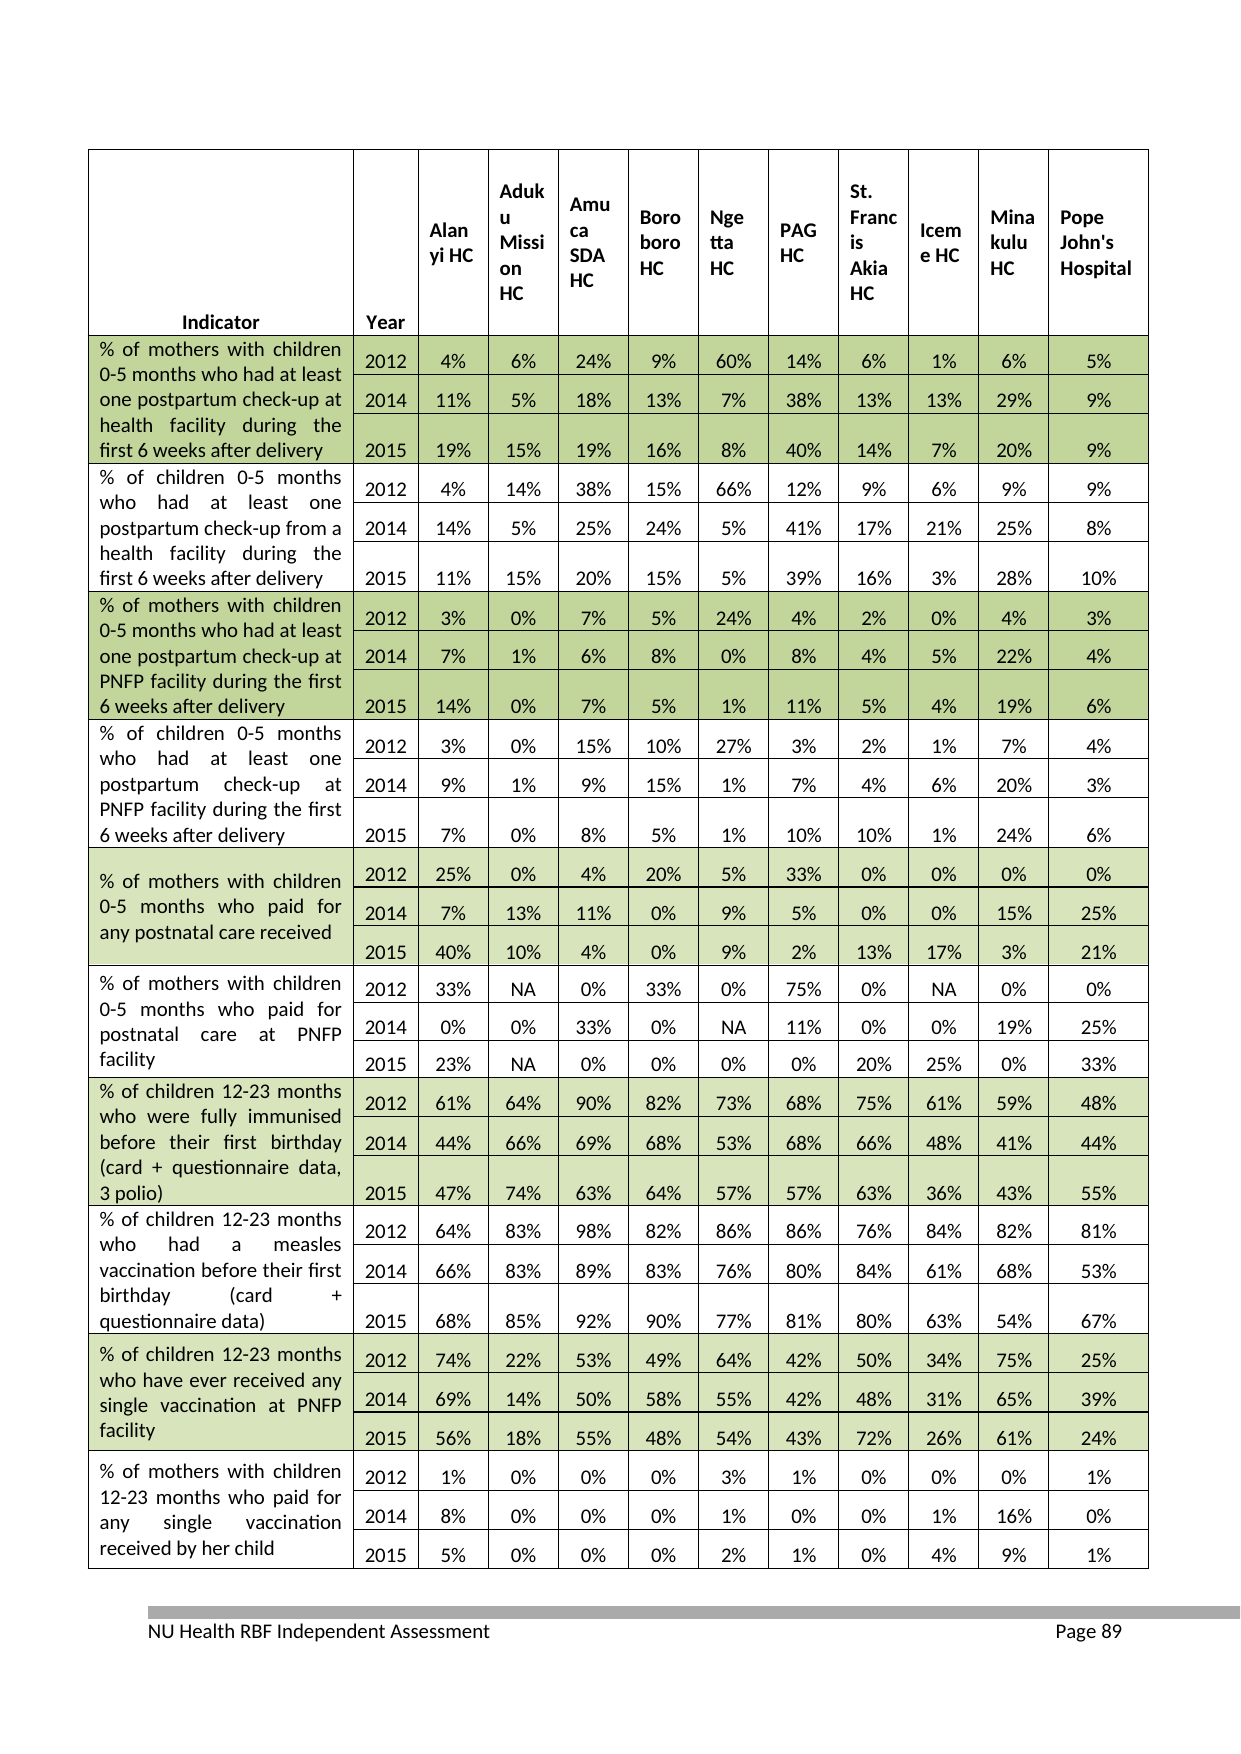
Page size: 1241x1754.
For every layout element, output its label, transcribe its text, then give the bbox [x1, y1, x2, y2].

table_cell % of mothers with children 0-5 months who had at least one postpartum check-up at health facility during the first 6 weeks after delivery [89, 336, 353, 463]
table_cell 10% [1049, 542, 1148, 591]
table_cell 8% [629, 631, 698, 669]
table_cell 0% [629, 888, 698, 925]
table_cell 0% [629, 1491, 698, 1528]
table_cell 0% [629, 1041, 698, 1077]
table_cell 2012 [354, 1334, 418, 1372]
table_cell 5% [419, 1530, 488, 1568]
table_cell 42% [769, 1373, 838, 1411]
table_cell 13% [839, 926, 908, 964]
table_cell 1% [909, 336, 978, 374]
table_cell 2014 [354, 759, 418, 797]
table_cell 19% [979, 1003, 1048, 1039]
table_cell 21% [909, 503, 978, 541]
table_cell % of children 0-5 months who had at least one postpartum check-up at PNFP facility during the first 6 weeks after delivery [89, 720, 353, 847]
table_cell 25% [1049, 888, 1148, 925]
table_cell 16% [839, 542, 908, 591]
table_cell NA [909, 966, 978, 1002]
table_cell 20% [839, 1041, 908, 1077]
table_cell 48% [909, 1117, 978, 1155]
table_cell 68% [629, 1117, 698, 1155]
table_cell 0% [1049, 848, 1148, 886]
table_cell 8% [1049, 503, 1148, 541]
table_cell 41% [979, 1117, 1048, 1155]
table_cell 9% [979, 1530, 1048, 1568]
table_cell 86% [699, 1206, 768, 1244]
table_cell 44% [419, 1117, 488, 1155]
table_cell 15% [489, 414, 558, 463]
table_cell 1% [419, 1451, 488, 1489]
table_cell 13% [909, 375, 978, 413]
table_cell 0% [489, 798, 558, 847]
table_cell 15% [489, 542, 558, 591]
table_cell 4% [1049, 720, 1148, 758]
table_cell 19% [559, 414, 628, 463]
table_cell 24% [1049, 1413, 1148, 1450]
table_cell 2015 [354, 1156, 418, 1205]
table_cell 2014 [354, 503, 418, 541]
table_cell 14% [489, 464, 558, 502]
table_cell 21% [1049, 926, 1148, 964]
table_cell 2014 [354, 375, 418, 413]
table_cell % of children 12-23 months who have ever received any single vaccination at PNFP facility [89, 1334, 353, 1450]
table_cell 2014 [354, 1245, 418, 1283]
table_cell 63% [839, 1156, 908, 1205]
table_header Iceme HC [909, 150, 978, 335]
table_header Aduku Mission HC [489, 150, 558, 335]
table_cell 61% [979, 1413, 1048, 1450]
table_header St. Francis Akia HC [839, 150, 908, 335]
table_cell 64% [699, 1334, 768, 1372]
table_header Boroboro HC [629, 150, 698, 335]
table_cell 76% [699, 1245, 768, 1283]
table_cell 80% [769, 1245, 838, 1283]
table_cell 0% [839, 888, 908, 925]
table_cell 86% [769, 1206, 838, 1244]
table_cell 8% [419, 1491, 488, 1528]
table_cell 24% [699, 592, 768, 630]
table_cell 0% [839, 1451, 908, 1489]
table_cell 82% [979, 1206, 1048, 1244]
table_cell 47% [419, 1156, 488, 1205]
table_cell 15% [979, 888, 1048, 925]
table_cell 83% [629, 1245, 698, 1283]
table_cell 40% [419, 926, 488, 964]
table_cell 11% [419, 375, 488, 413]
table_cell 0% [489, 1003, 558, 1039]
table_cell 1% [769, 1530, 838, 1568]
table_cell 4% [1049, 631, 1148, 669]
table_cell 24% [629, 503, 698, 541]
table_cell 15% [629, 464, 698, 502]
table_cell 0% [839, 848, 908, 886]
table_cell 48% [629, 1413, 698, 1450]
table_header Amuca SDA HC [559, 150, 628, 335]
table_cell 0% [699, 966, 768, 1002]
table_cell 84% [909, 1206, 978, 1244]
table_cell NA [489, 1041, 558, 1077]
table_cell 3% [769, 720, 838, 758]
table_cell 2014 [354, 888, 418, 925]
table_cell 14% [489, 1373, 558, 1411]
table_cell 81% [1049, 1206, 1148, 1244]
table_cell 5% [629, 670, 698, 719]
table_cell % of mothers with children 0-5 months who paid for postnatal care at PNFP facility [89, 966, 353, 1077]
table_header Ngetta HC [699, 150, 768, 335]
table_cell 66% [489, 1117, 558, 1155]
table_cell 67% [1049, 1284, 1148, 1333]
table_cell 2014 [354, 631, 418, 669]
table_cell 20% [979, 414, 1048, 463]
table_cell 90% [559, 1078, 628, 1116]
table_cell 11% [559, 888, 628, 925]
table_cell 68% [769, 1117, 838, 1155]
table_cell 41% [769, 503, 838, 541]
table_cell 33% [629, 966, 698, 1002]
table_cell NA [699, 1003, 768, 1039]
table_cell % of mothers with children 0-5 months who paid for any postnatal care received [89, 848, 353, 964]
table_cell 80% [839, 1284, 908, 1333]
table_cell 0% [909, 1003, 978, 1039]
table_cell 53% [559, 1334, 628, 1372]
table_cell 2012 [354, 1206, 418, 1244]
table_cell 14% [769, 336, 838, 374]
table_cell 0% [559, 966, 628, 1002]
table_header Minakulu HC [979, 150, 1048, 335]
table_cell 2015 [354, 1041, 418, 1077]
table_cell 0% [629, 926, 698, 964]
table_cell 6% [489, 336, 558, 374]
table_cell 43% [979, 1156, 1048, 1205]
table_cell 4% [839, 631, 908, 669]
table_cell 3% [419, 592, 488, 630]
table_cell 33% [419, 966, 488, 1002]
table_cell 42% [769, 1334, 838, 1372]
table_cell 7% [559, 670, 628, 719]
table_cell 48% [1049, 1078, 1148, 1116]
table_cell % of mothers with children 12-23 months who paid for any single vaccination received by her child [89, 1451, 353, 1568]
table_cell 2012 [354, 592, 418, 630]
table_cell 31% [909, 1373, 978, 1411]
table_cell 5% [909, 631, 978, 669]
table_cell 2015 [354, 414, 418, 463]
table_cell 5% [489, 503, 558, 541]
table_cell 15% [629, 759, 698, 797]
table_cell 9% [1049, 375, 1148, 413]
table_cell 2012 [354, 1451, 418, 1489]
table_cell 4% [979, 592, 1048, 630]
table_cell 7% [419, 798, 488, 847]
table_cell 49% [629, 1334, 698, 1372]
table_cell 82% [629, 1078, 698, 1116]
table_cell 0% [489, 1491, 558, 1528]
table_cell 4% [419, 464, 488, 502]
table_cell 82% [629, 1206, 698, 1244]
table_cell 26% [909, 1413, 978, 1450]
table_cell 13% [839, 375, 908, 413]
table_cell 2015 [354, 1413, 418, 1450]
table_cell 65% [979, 1373, 1048, 1411]
table_cell NA [489, 966, 558, 1002]
table_cell 2% [699, 1530, 768, 1568]
table_cell 58% [629, 1373, 698, 1411]
table_cell 11% [769, 1003, 838, 1039]
table_cell 0% [839, 1491, 908, 1528]
table_cell 7% [909, 414, 978, 463]
table_cell 0% [909, 592, 978, 630]
table_cell 40% [769, 414, 838, 463]
table_cell 92% [559, 1284, 628, 1333]
table_cell 10% [629, 720, 698, 758]
table_cell 6% [909, 759, 978, 797]
table_cell 84% [839, 1245, 908, 1283]
table_cell 38% [769, 375, 838, 413]
table_cell 8% [769, 631, 838, 669]
table_cell 64% [419, 1206, 488, 1244]
table_cell 7% [419, 631, 488, 669]
table_cell 2015 [354, 542, 418, 591]
table_cell 25% [1049, 1334, 1148, 1372]
table_cell 24% [559, 336, 628, 374]
table_cell 14% [419, 670, 488, 719]
table_cell 7% [979, 720, 1048, 758]
table_cell 13% [489, 888, 558, 925]
table_cell 57% [699, 1156, 768, 1205]
table_cell 14% [419, 503, 488, 541]
table_cell 61% [419, 1078, 488, 1116]
table_cell 0% [559, 1451, 628, 1489]
table_cell 2014 [354, 1491, 418, 1528]
table_cell 2015 [354, 1530, 418, 1568]
table_cell 9% [629, 336, 698, 374]
table_cell 9% [839, 464, 908, 502]
table_cell 56% [419, 1413, 488, 1450]
table_cell 3% [979, 926, 1048, 964]
table_cell 74% [489, 1156, 558, 1205]
table_cell 3% [1049, 759, 1148, 797]
table_cell 76% [839, 1206, 908, 1244]
table_cell 72% [839, 1413, 908, 1450]
table_cell 39% [1049, 1373, 1148, 1411]
table_cell 23% [419, 1041, 488, 1077]
table_header Alanyi HC [419, 150, 488, 335]
table_cell 5% [629, 592, 698, 630]
table_cell 39% [769, 542, 838, 591]
table_cell 7% [699, 375, 768, 413]
table_cell 0% [629, 1530, 698, 1568]
table_cell 54% [979, 1284, 1048, 1333]
table_cell 55% [559, 1413, 628, 1450]
table_cell 6% [909, 464, 978, 502]
table_cell 16% [979, 1491, 1048, 1528]
table_cell 0% [839, 1003, 908, 1039]
table_cell 19% [979, 670, 1048, 719]
table_cell 11% [419, 542, 488, 591]
table_cell 19% [419, 414, 488, 463]
table_cell 2% [769, 926, 838, 964]
table_cell 1% [699, 759, 768, 797]
table_cell 0% [1049, 966, 1148, 1002]
table_cell 0% [909, 848, 978, 886]
table_cell 0% [699, 1041, 768, 1077]
table_cell 9% [1049, 464, 1148, 502]
table_cell 2012 [354, 848, 418, 886]
table_cell 4% [769, 592, 838, 630]
table_cell 5% [699, 848, 768, 886]
table_cell 3% [419, 720, 488, 758]
table_cell 0% [629, 1003, 698, 1039]
table_cell % of children 0-5 months who had at least one postpartum check-up from a health facility during the first 6 weeks after delivery [89, 464, 353, 591]
table_cell 63% [909, 1284, 978, 1333]
table_cell 9% [419, 759, 488, 797]
table_cell 5% [629, 798, 698, 847]
table_cell 4% [839, 759, 908, 797]
table_cell 38% [559, 464, 628, 502]
table_cell 3% [1049, 592, 1148, 630]
table_cell 9% [699, 926, 768, 964]
table_cell 28% [979, 542, 1048, 591]
table_cell 68% [769, 1078, 838, 1116]
table_cell 34% [909, 1334, 978, 1372]
table_cell 5% [839, 670, 908, 719]
table_cell 77% [699, 1284, 768, 1333]
table_cell 6% [1049, 670, 1148, 719]
table_cell 1% [769, 1451, 838, 1489]
table_cell 1% [699, 1491, 768, 1528]
table_cell 55% [1049, 1156, 1148, 1205]
table_cell 12% [769, 464, 838, 502]
table_cell 66% [699, 464, 768, 502]
table_cell 3% [909, 542, 978, 591]
table_cell 29% [979, 375, 1048, 413]
table_cell 2% [839, 720, 908, 758]
table_cell 0% [629, 1451, 698, 1489]
table_header PAG HC [769, 150, 838, 335]
table_cell 13% [629, 375, 698, 413]
table_cell 18% [489, 1413, 558, 1450]
table_cell 0% [979, 848, 1048, 886]
table_cell 1% [1049, 1451, 1148, 1489]
table_cell 2015 [354, 926, 418, 964]
table_cell 83% [489, 1206, 558, 1244]
table_cell 4% [909, 670, 978, 719]
table_cell 25% [559, 503, 628, 541]
table_cell 0% [769, 1491, 838, 1528]
table_cell 25% [1049, 1003, 1148, 1039]
table_cell 0% [979, 966, 1048, 1002]
table_cell 9% [559, 759, 628, 797]
table_cell 60% [699, 336, 768, 374]
table_cell 69% [419, 1373, 488, 1411]
table_cell 0% [1049, 1491, 1148, 1528]
table_cell 0% [839, 966, 908, 1002]
table_cell 98% [559, 1206, 628, 1244]
table_cell 75% [769, 966, 838, 1002]
table_cell 22% [979, 631, 1048, 669]
table_cell 8% [559, 798, 628, 847]
table_cell 9% [979, 464, 1048, 502]
table_cell 0% [559, 1530, 628, 1568]
table_cell 1% [909, 720, 978, 758]
table_cell 44% [1049, 1117, 1148, 1155]
table_cell 66% [839, 1117, 908, 1155]
table_cell 2012 [354, 336, 418, 374]
table_cell 5% [489, 375, 558, 413]
table_cell 83% [489, 1245, 558, 1283]
table_cell 14% [839, 414, 908, 463]
table_cell 15% [629, 542, 698, 591]
table_cell 55% [699, 1373, 768, 1411]
table_cell 1% [1049, 1530, 1148, 1568]
table_cell 2014 [354, 1003, 418, 1039]
table_cell 0% [489, 1451, 558, 1489]
table_cell 43% [769, 1413, 838, 1450]
table_cell 2012 [354, 1078, 418, 1116]
table_cell % of mothers with children 0-5 months who had at least one postpartum check-up at PNFP facility during the first 6 weeks after delivery [89, 592, 353, 719]
table_cell 36% [909, 1156, 978, 1205]
table_header Year [354, 150, 418, 335]
table_cell 5% [699, 542, 768, 591]
table_cell 2% [839, 592, 908, 630]
table_cell 0% [979, 1451, 1048, 1489]
table_cell 57% [769, 1156, 838, 1205]
table_cell 74% [419, 1334, 488, 1372]
table_cell 6% [1049, 798, 1148, 847]
table_cell 75% [839, 1078, 908, 1116]
table_cell 10% [489, 926, 558, 964]
table_cell 53% [1049, 1245, 1148, 1283]
table_cell 1% [909, 1491, 978, 1528]
table_cell 7% [769, 759, 838, 797]
table_cell 68% [979, 1245, 1048, 1283]
table_cell 0% [909, 1451, 978, 1489]
table_cell 2014 [354, 1373, 418, 1411]
table_cell 20% [559, 542, 628, 591]
table_cell 64% [489, 1078, 558, 1116]
table_cell 25% [419, 848, 488, 886]
table_cell 0% [489, 670, 558, 719]
table_cell 63% [559, 1156, 628, 1205]
table_cell 4% [419, 336, 488, 374]
table_cell 61% [909, 1078, 978, 1116]
table_cell 5% [1049, 336, 1148, 374]
table_cell 69% [559, 1117, 628, 1155]
table_cell 0% [559, 1041, 628, 1077]
table_cell 2012 [354, 966, 418, 1002]
table_cell 50% [559, 1373, 628, 1411]
table_cell 5% [699, 503, 768, 541]
table_cell 7% [559, 592, 628, 630]
table_cell 0% [699, 631, 768, 669]
table_cell 68% [419, 1284, 488, 1333]
table_cell 2015 [354, 1284, 418, 1333]
table_cell 2014 [354, 1117, 418, 1155]
table_cell 17% [839, 503, 908, 541]
table_cell 22% [489, 1334, 558, 1372]
table_cell 2015 [354, 798, 418, 847]
table_cell 3% [699, 1451, 768, 1489]
table_cell 89% [559, 1245, 628, 1283]
table_cell 10% [769, 798, 838, 847]
table_cell 1% [489, 759, 558, 797]
table_cell 4% [909, 1530, 978, 1568]
table_cell 0% [839, 1530, 908, 1568]
table_cell 6% [559, 631, 628, 669]
table_cell 64% [629, 1156, 698, 1205]
table_cell 0% [769, 1041, 838, 1077]
table_cell 10% [839, 798, 908, 847]
table_cell 18% [559, 375, 628, 413]
table_cell 24% [979, 798, 1048, 847]
table_cell 16% [629, 414, 698, 463]
table_cell 90% [629, 1284, 698, 1333]
table_cell 59% [979, 1078, 1048, 1116]
table_cell 73% [699, 1078, 768, 1116]
table_cell 53% [699, 1117, 768, 1155]
table_cell 75% [979, 1334, 1048, 1372]
table_cell 54% [699, 1413, 768, 1450]
table_cell 11% [769, 670, 838, 719]
table_cell 17% [909, 926, 978, 964]
table_cell 61% [909, 1245, 978, 1283]
table_cell 6% [839, 336, 908, 374]
table_cell 20% [979, 759, 1048, 797]
table_cell 0% [559, 1491, 628, 1528]
table_cell 0% [909, 888, 978, 925]
table_cell 25% [979, 503, 1048, 541]
table_cell 1% [699, 798, 768, 847]
table_cell 20% [629, 848, 698, 886]
table_cell 0% [489, 720, 558, 758]
table_header Indicator [89, 150, 353, 335]
table_cell 0% [979, 1041, 1048, 1077]
table_cell 33% [559, 1003, 628, 1039]
table_cell 48% [839, 1373, 908, 1411]
table_cell 66% [419, 1245, 488, 1283]
table_cell 0% [419, 1003, 488, 1039]
table_cell 1% [489, 631, 558, 669]
table_cell 81% [769, 1284, 838, 1333]
table_cell 33% [1049, 1041, 1148, 1077]
table_cell 25% [909, 1041, 978, 1077]
table_cell 0% [489, 848, 558, 886]
table_cell 6% [979, 336, 1048, 374]
table_cell 33% [769, 848, 838, 886]
table_header Pope John's Hospital [1049, 150, 1148, 335]
table_cell 8% [699, 414, 768, 463]
table_cell 4% [559, 926, 628, 964]
table_cell 85% [489, 1284, 558, 1333]
table_cell 9% [1049, 414, 1148, 463]
table_cell 5% [769, 888, 838, 925]
table_cell 0% [489, 1530, 558, 1568]
table_cell 1% [909, 798, 978, 847]
table_cell 50% [839, 1334, 908, 1372]
table_cell 7% [419, 888, 488, 925]
table_cell 1% [699, 670, 768, 719]
table_cell 2015 [354, 670, 418, 719]
table_cell 15% [559, 720, 628, 758]
table_cell 0% [489, 592, 558, 630]
table_cell 4% [559, 848, 628, 886]
table_cell % of children 12-23 months who were fully immunised before their first birthday (card + questionnaire data, 3 polio) [89, 1078, 353, 1205]
table_cell % of children 12-23 months who had a measles vaccination before their first birthday (card + questionnaire data) [89, 1206, 353, 1333]
table_cell 9% [699, 888, 768, 925]
table_cell 2012 [354, 720, 418, 758]
table_cell 2012 [354, 464, 418, 502]
table_cell 27% [699, 720, 768, 758]
